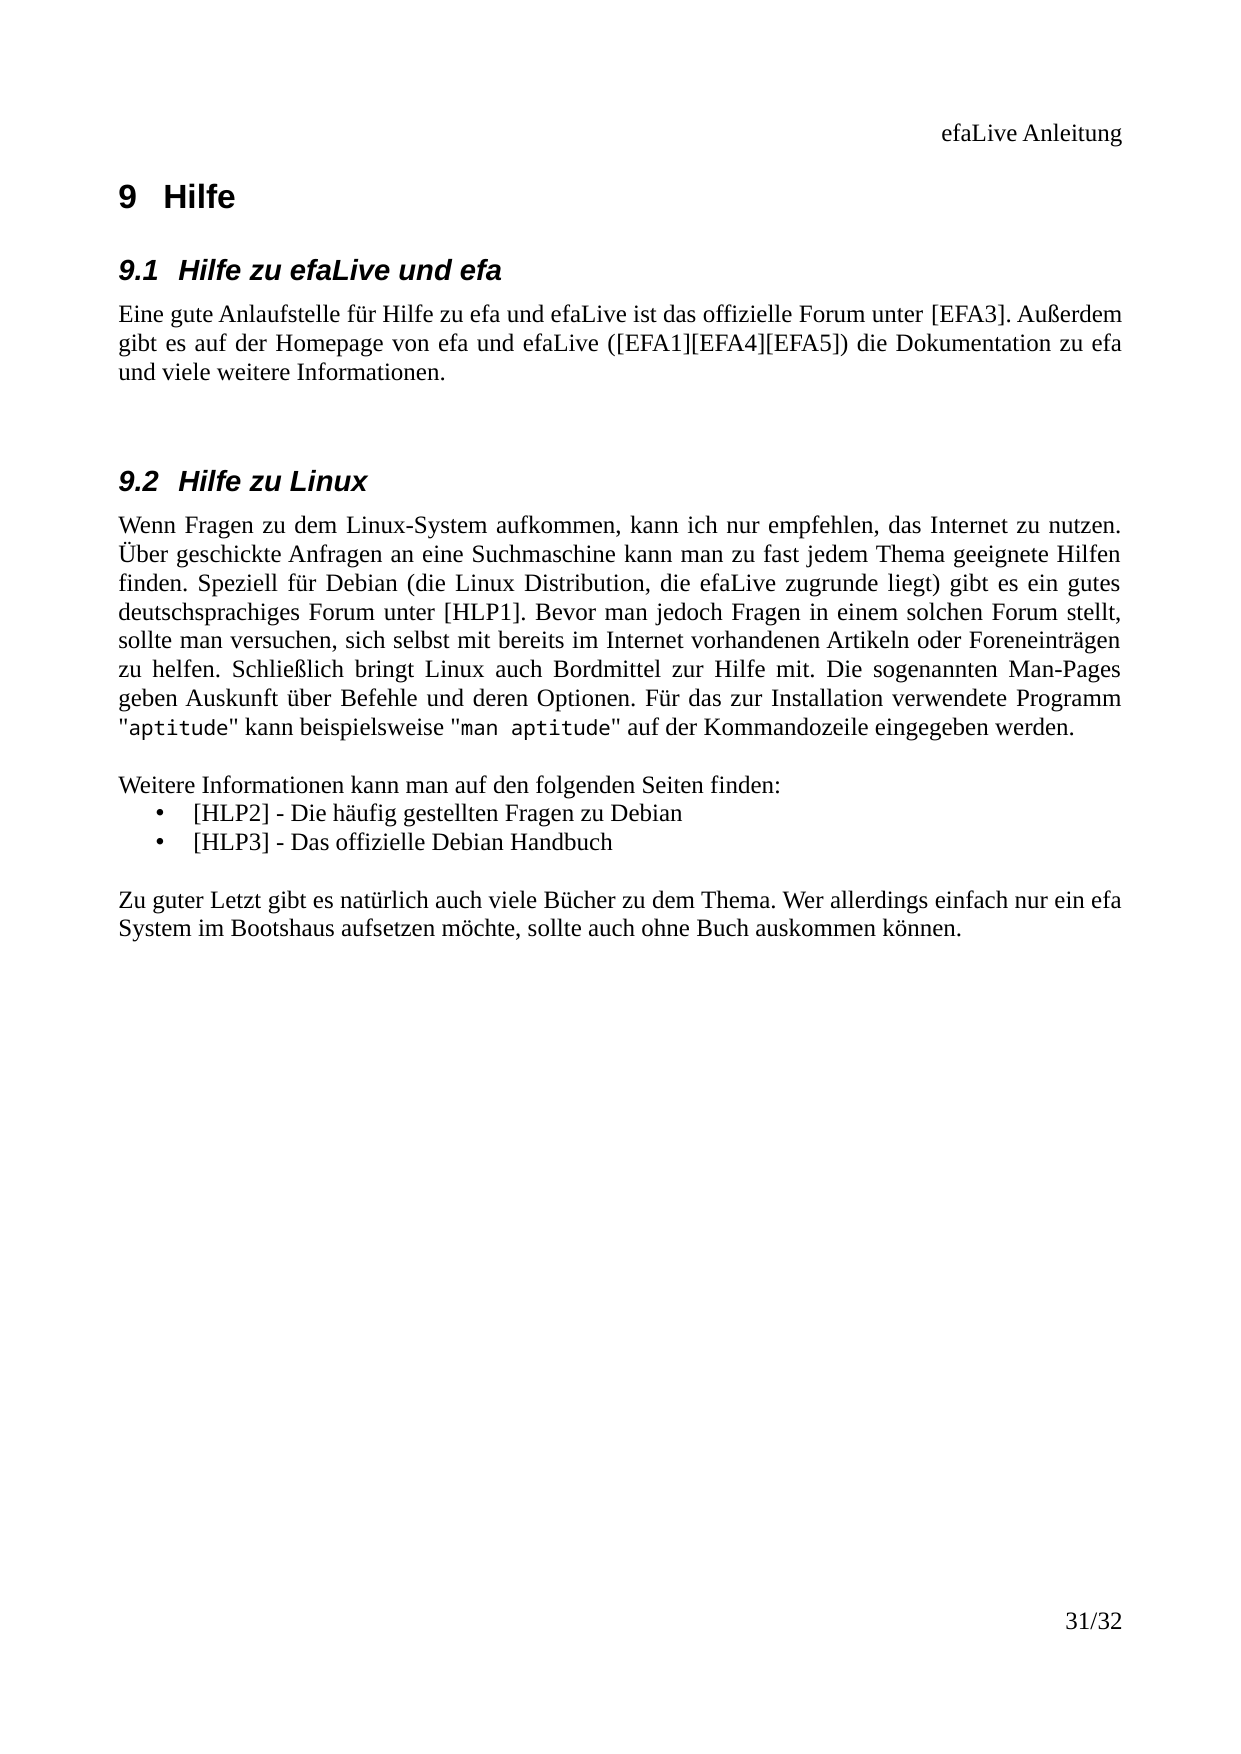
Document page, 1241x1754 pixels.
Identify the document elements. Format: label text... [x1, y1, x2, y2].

text Wenn Fragen zu dem Linux-System aufkommen, kann ich nur empfehlen, das Internet zu nutzen. Über geschickte Anfragen an eine Suchmaschine kann man zu fast jedem Thema geeignete Hilfen finden. Speziell für Debian (die Linux Distribution, die efaLive zugrunde liegt) gibt es ein gutes deutschsprachiges Forum unter [HLP1]. Bevor man jedoch Fragen in einem solchen Forum stellt, sollte man versuchen, sich selbst mit bereits im Internet vorhandenen Artikeln oder Foreneinträgen zu helfen. Schließlich bringt Linux auch Bordmittel zur Hilfe mit. Die sogenannten Man-Pages geben Auskunft über Befehle und deren Optionen. Für das zur Installation verwendete Programm "aptitude" kann beispielsweise "man aptitude" auf der Kommandozeile eingegeben werden. [118, 510, 1122, 741]
list [HLP2] - Die häufig gestellten Fragen zu Debian [156, 798, 1122, 827]
text Eine gute Anlaufstelle für Hilfe zu efa und efaLive ist das offizielle Forum unter [EFA3]. Außerdem gibt es auf der Homepage von efa und efaLive ([EFA1][EFA4][EFA5]) die Dokumentation zu efa und viele weitere Informationen. [118, 299, 1122, 386]
text Weitere Informationen kann man auf den folgenden Seiten finden: [118, 770, 1122, 798]
subtitle Hilfe zu efaLive und efa [118, 253, 1122, 287]
subtitle Hilfe [118, 177, 1122, 216]
text Zu guter Letzt gibt es natürlich auch viele Bücher zu dem Thema. Wer allerdings einfach nur ein efa System im Bootshaus aufsetzen möchte, sollte auch ohne Buch auskommen können. [118, 885, 1122, 942]
list [HLP3] - Das offizielle Debian Handbuch [156, 827, 1122, 856]
subtitle Hilfe zu Linux [118, 464, 1122, 498]
